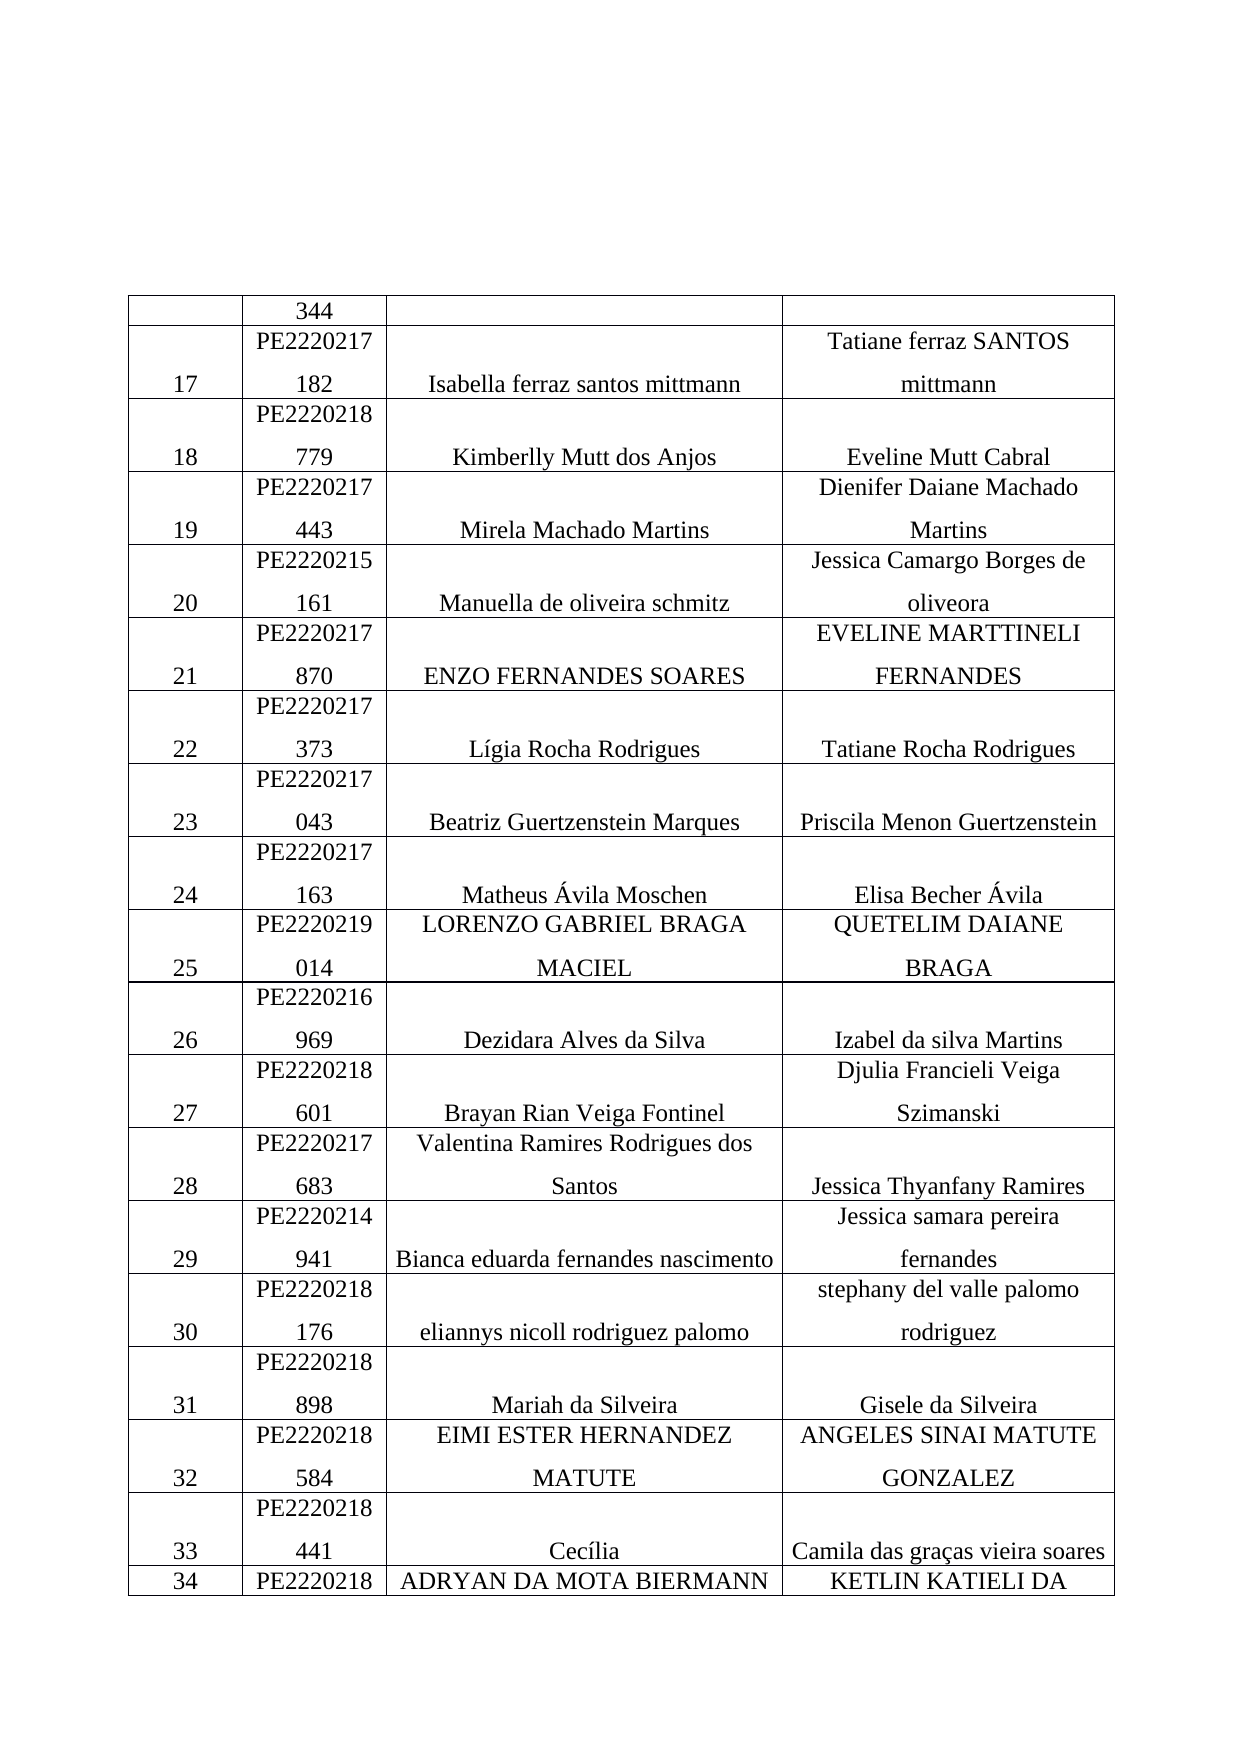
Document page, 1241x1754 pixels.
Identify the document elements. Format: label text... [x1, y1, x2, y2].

table_cell Lígia Rocha Rodrigues [387, 691, 782, 763]
table_cell PE2220217443 [243, 472, 386, 544]
table_cell Mirela Machado Martins [387, 472, 782, 544]
table_cell PE2220218 [243, 1566, 386, 1594]
table_cell 34 [129, 1566, 242, 1594]
table_cell Jessica Camargo Borges de oliveora [783, 545, 1114, 617]
table_cell 25 [129, 910, 242, 981]
table_cell Tatiane Rocha Rodrigues [783, 691, 1114, 763]
table_cell 20 [129, 545, 242, 617]
table_cell 21 [129, 618, 242, 690]
table_cell 23 [129, 764, 242, 836]
table_cell Valentina Ramires Rodrigues dos Santos [387, 1128, 782, 1200]
table_cell PE2220215161 [243, 545, 386, 617]
table_cell PE2220218584 [243, 1420, 386, 1492]
table_cell Brayan Rian Veiga Fontinel [387, 1055, 782, 1127]
table_cell Elisa Becher Ávila [783, 837, 1114, 908]
table_cell [387, 296, 782, 325]
table_cell 28 [129, 1128, 242, 1200]
table_cell 27 [129, 1055, 242, 1127]
table_cell PE2220217870 [243, 618, 386, 690]
table_cell ADRYAN DA MOTA BIERMANN [387, 1566, 782, 1594]
table_cell Isabella ferraz santos mittmann [387, 326, 782, 398]
table_cell Jessica samara pereira fernandes [783, 1201, 1114, 1273]
table_cell Izabel da silva Martins [783, 983, 1114, 1054]
table_cell PE2220218601 [243, 1055, 386, 1127]
table_cell Beatriz Guertzenstein Marques [387, 764, 782, 836]
table_cell Djulia Francieli Veiga Szimanski [783, 1055, 1114, 1127]
table_cell 30 [129, 1274, 242, 1346]
table_cell PE2220217683 [243, 1128, 386, 1200]
table_cell Camila das graças vieira soares [783, 1493, 1114, 1565]
table_cell 22 [129, 691, 242, 763]
table_cell PE2220218779 [243, 399, 386, 471]
table_cell Bianca eduarda fernandes nascimento [387, 1201, 782, 1273]
table_cell 26 [129, 983, 242, 1054]
table_cell EIMI ESTER HERNANDEZ MATUTE [387, 1420, 782, 1492]
table_cell LORENZO GABRIEL BRAGA MACIEL [387, 910, 782, 981]
table_cell PE2220218898 [243, 1347, 386, 1419]
table_cell 33 [129, 1493, 242, 1565]
table_cell Matheus Ávila Moschen [387, 837, 782, 908]
table_cell [129, 296, 242, 325]
table_cell KETLIN KATIELI DA [783, 1566, 1114, 1594]
table_cell PE2220217163 [243, 837, 386, 908]
table_cell PE2220216969 [243, 983, 386, 1054]
table_cell EVELINE MARTTINELI FERNANDES [783, 618, 1114, 690]
table_cell Cecília [387, 1493, 782, 1565]
table_cell 18 [129, 399, 242, 471]
table_cell 17 [129, 326, 242, 398]
table_cell 24 [129, 837, 242, 908]
table_cell Eveline Mutt Cabral [783, 399, 1114, 471]
table_cell Mariah da Silveira [387, 1347, 782, 1419]
table_cell PE2220217043 [243, 764, 386, 836]
table_cell PE2220218441 [243, 1493, 386, 1565]
table_cell 31 [129, 1347, 242, 1419]
table_cell ANGELES SINAI MATUTE GONZALEZ [783, 1420, 1114, 1492]
table_cell 32 [129, 1420, 242, 1492]
table_cell Manuella de oliveira schmitz [387, 545, 782, 617]
table_cell Dienifer Daiane Machado Martins [783, 472, 1114, 544]
table_cell PE2220219014 [243, 910, 386, 981]
table_cell Jessica Thyanfany Ramires [783, 1128, 1114, 1200]
table_cell [783, 296, 1114, 325]
table_cell 344 [243, 296, 386, 325]
table_cell ENZO FERNANDES SOARES [387, 618, 782, 690]
table_cell eliannys nicoll rodriguez palomo [387, 1274, 782, 1346]
table_cell Tatiane ferraz SANTOS mittmann [783, 326, 1114, 398]
table_cell Dezidara Alves da Silva [387, 983, 782, 1054]
table_cell Kimberlly Mutt dos Anjos [387, 399, 782, 471]
table_cell 19 [129, 472, 242, 544]
table_cell PE2220217373 [243, 691, 386, 763]
table_cell Gisele da Silveira [783, 1347, 1114, 1419]
table_cell PE2220217182 [243, 326, 386, 398]
table_cell stephany del valle palomo rodriguez [783, 1274, 1114, 1346]
table_cell PE2220218176 [243, 1274, 386, 1346]
table_cell Priscila Menon Guertzenstein [783, 764, 1114, 836]
table_cell QUETELIM DAIANE BRAGA [783, 910, 1114, 981]
table_cell 29 [129, 1201, 242, 1273]
table_cell PE2220214941 [243, 1201, 386, 1273]
